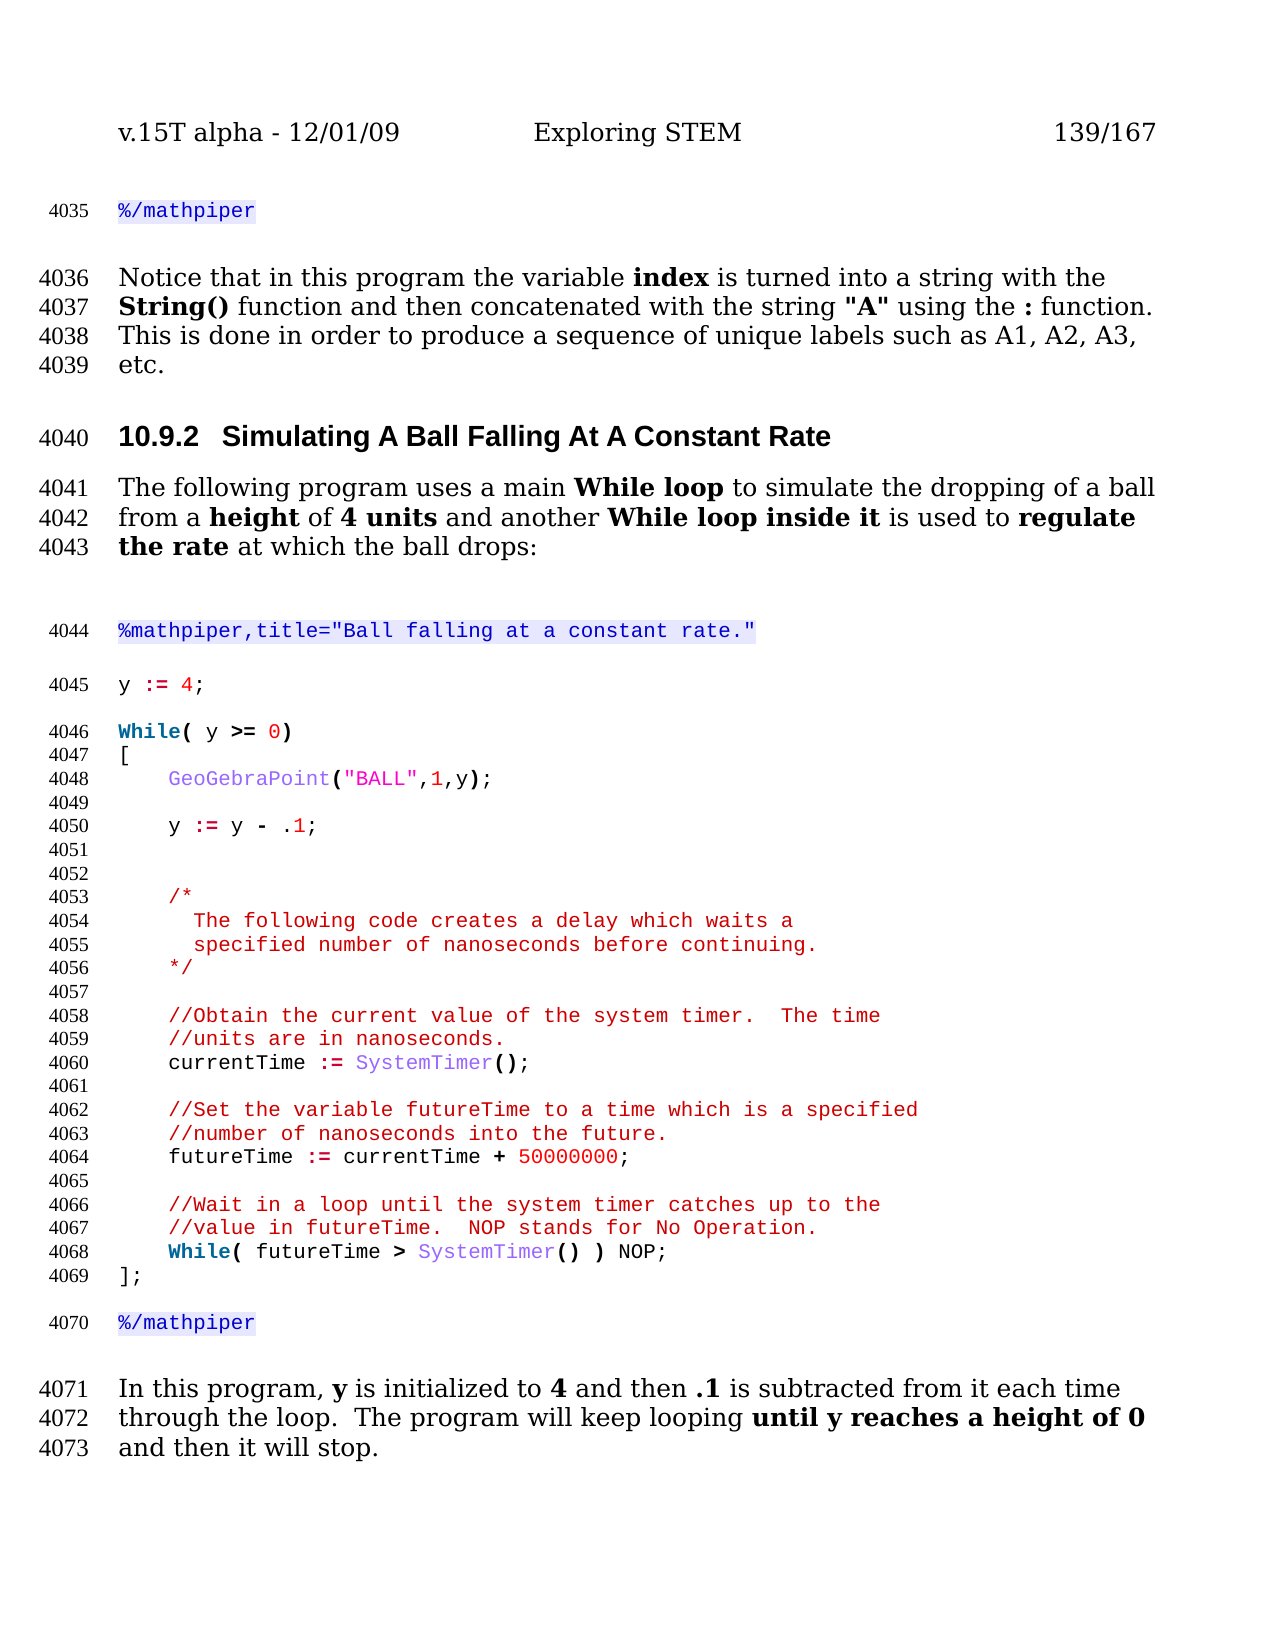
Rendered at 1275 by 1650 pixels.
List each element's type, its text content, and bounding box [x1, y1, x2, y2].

text %mathpiper,title="Ball falling at a constant rate." [118, 620, 1157, 644]
text currentTime := SystemTimer(); [118, 1052, 1157, 1076]
text //number of nanoseconds into the future. [118, 1123, 1157, 1146]
text [ [118, 744, 1157, 768]
text %/mathpiper [118, 1312, 1157, 1336]
text In this program, y is initialized to 4 and then .1 is subtracted from it each time through the loop. The program will keep looping until y reaches a height of 0 and then it will stop. [118, 1374, 1157, 1462]
text //Wait in a loop until the system timer catches up to the [118, 1194, 1157, 1217]
text y := 4; [118, 673, 1157, 697]
text The following program uses a main While loop to simulate the dropping of a ball from a height of 4 units and another While loop inside it is used to regulate the rate at which the ball drops: [118, 473, 1157, 561]
text */ [118, 957, 1157, 981]
text The following code creates a delay which waits a [118, 910, 1157, 934]
text GeoGebraPoint("BALL",1,y); [118, 768, 1157, 792]
text specified number of nanoseconds before continuing. [118, 934, 1157, 957]
text While( y >= 0) [118, 721, 1157, 744]
text %/mathpiper [118, 200, 1157, 224]
text //value in futureTime. NOP stands for No Operation. [118, 1217, 1157, 1241]
text //units are in nanoseconds. [118, 1028, 1157, 1052]
text futureTime := currentTime + 50000000; [118, 1146, 1157, 1170]
text y := y - .1; [118, 815, 1157, 839]
text /* [118, 886, 1157, 910]
text //Obtain the current value of the system timer. The time [118, 1004, 1157, 1028]
subtitle Simulating A Ball Falling At A Constant Rate [118, 419, 1157, 452]
text ]; [118, 1265, 1157, 1288]
text While( futureTime > SystemTimer() ) NOP; [118, 1241, 1157, 1265]
text //Set the variable futureTime to a time which is a specified [118, 1099, 1157, 1123]
text Notice that in this program the variable index is turned into a string with the String() function and then concatenated with the string "A" using the : function. This is done in order to produce a sequence of unique labels such as A1, A2, A3, etc. [118, 262, 1157, 379]
